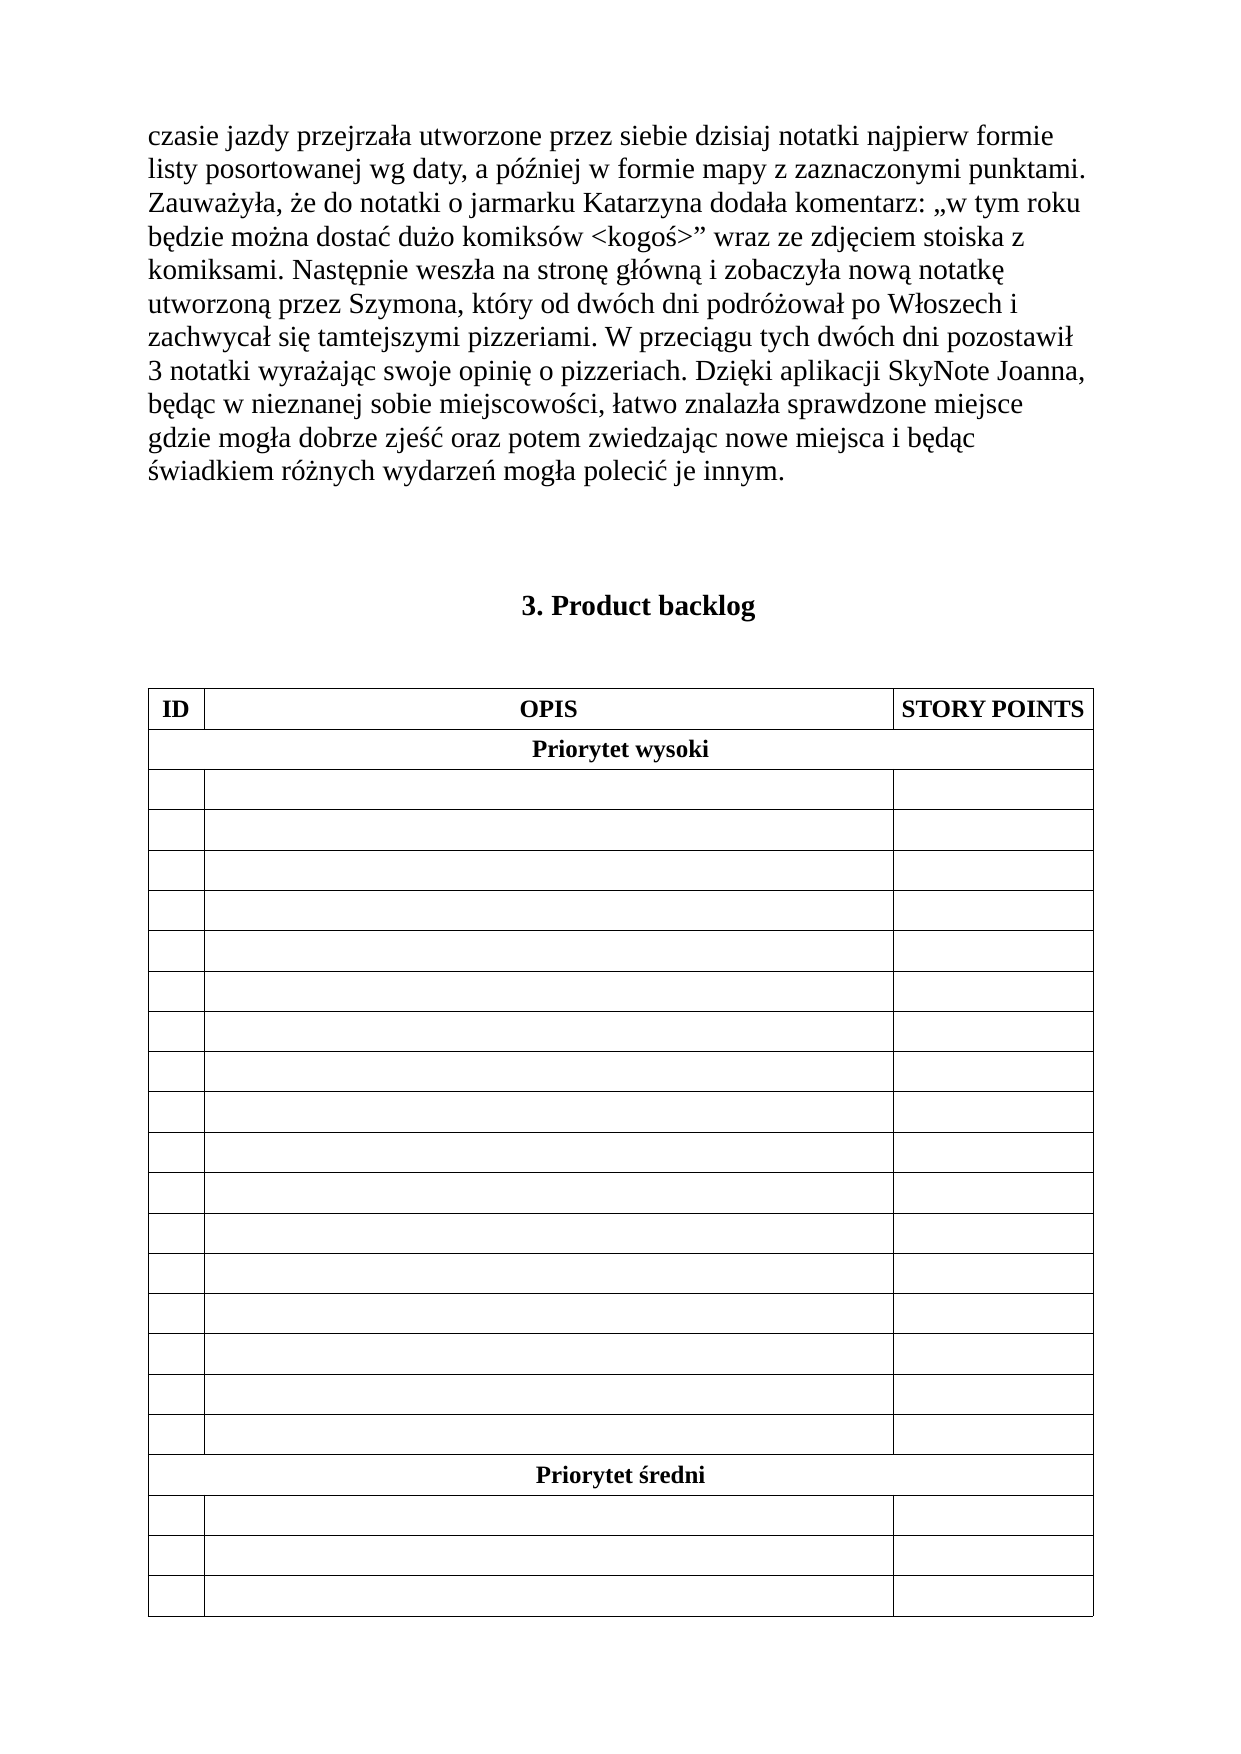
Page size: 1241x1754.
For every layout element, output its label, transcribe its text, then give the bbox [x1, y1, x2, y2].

table_cell [894, 1254, 1093, 1293]
table_cell [894, 931, 1093, 971]
table_cell [149, 1092, 204, 1132]
table_cell [205, 1052, 893, 1091]
table_header ID [149, 689, 204, 729]
table_cell [149, 1052, 204, 1091]
table_cell Priorytet wysoki [149, 730, 1093, 769]
table_cell [894, 1536, 1093, 1575]
table_cell [205, 1334, 893, 1374]
table_cell [894, 1334, 1093, 1374]
table_cell [205, 1254, 893, 1293]
list Product backlog [177, 588, 1092, 621]
table_cell [205, 1012, 893, 1051]
table_cell [149, 1375, 204, 1414]
table_cell [149, 770, 204, 809]
table_cell [205, 770, 893, 809]
table_cell [894, 1173, 1093, 1212]
table_cell [205, 1173, 893, 1212]
table_cell [894, 1052, 1093, 1091]
table_cell [894, 1375, 1093, 1414]
table_cell [894, 1012, 1093, 1051]
table_cell [149, 1496, 204, 1535]
table_cell [205, 1375, 893, 1414]
table_cell [205, 972, 893, 1011]
table_header STORY POINTS [894, 689, 1093, 729]
table_cell [149, 1214, 204, 1253]
table_cell [894, 770, 1093, 809]
table_cell [149, 972, 204, 1011]
table_cell [894, 1576, 1093, 1616]
table_cell [149, 1576, 204, 1616]
table_cell [205, 1214, 893, 1253]
table_cell Priorytet średni [149, 1455, 1093, 1494]
table_cell [894, 1092, 1093, 1132]
table_cell [894, 1415, 1093, 1454]
table_cell [894, 810, 1093, 849]
table_cell [894, 1133, 1093, 1172]
table_cell [205, 891, 893, 930]
table_cell [894, 1294, 1093, 1333]
table_cell [149, 1254, 204, 1293]
table_cell [149, 1536, 204, 1575]
text czasie jazdy przejrzała utworzone przez siebie dzisiaj notatki najpierw formie listy posortowanej wg daty, a później w formie mapy z zaznaczonymi punktami. Zauważyła, że do notatki o jarmarku Katarzyna dodała komentarz: „w tym roku będzie można dostać dużo komiksów <kogoś>” wraz ze zdjęciem stoiska z komiksami. Następnie weszła na stronę główną i zobaczyła nową notatkę utworzoną przez Szymona, który od dwóch dni podróżował po Włoszech i zachwycał się tamtejszymi pizzeriami. W przeciągu tych dwóch dni pozostawił 3 notatki wyrażając swoje opinię o pizzeriach. Dzięki aplikacji SkyNote Joanna, będąc w nieznanej sobie miejscowości, łatwo znalazła sprawdzone miejsce gdzie mogła dobrze zjeść oraz potem zwiedzając nowe miejsca i będąc świadkiem różnych wydarzeń mogła polecić je innym. [148, 118, 1092, 487]
table_cell [149, 931, 204, 971]
table_cell [149, 1415, 204, 1454]
table_cell [149, 1294, 204, 1333]
table_cell [205, 1576, 893, 1616]
table_cell [149, 1173, 204, 1212]
table_cell [149, 1012, 204, 1051]
table_cell [894, 1496, 1093, 1535]
table_cell [205, 1092, 893, 1132]
table_cell [149, 810, 204, 849]
table_cell [205, 1133, 893, 1172]
table_cell [894, 891, 1093, 930]
table_cell [205, 1294, 893, 1333]
table_cell [205, 851, 893, 890]
table_cell [894, 1214, 1093, 1253]
table_cell [205, 1496, 893, 1535]
table_cell [894, 851, 1093, 890]
table_cell [149, 1334, 204, 1374]
table_cell [149, 851, 204, 890]
table_cell [205, 810, 893, 849]
table_header OPIS [205, 689, 893, 729]
table_cell [205, 1536, 893, 1575]
table_cell [894, 972, 1093, 1011]
table_cell [205, 1415, 893, 1454]
table_cell [205, 931, 893, 971]
table_cell [149, 1133, 204, 1172]
table_cell [149, 891, 204, 930]
